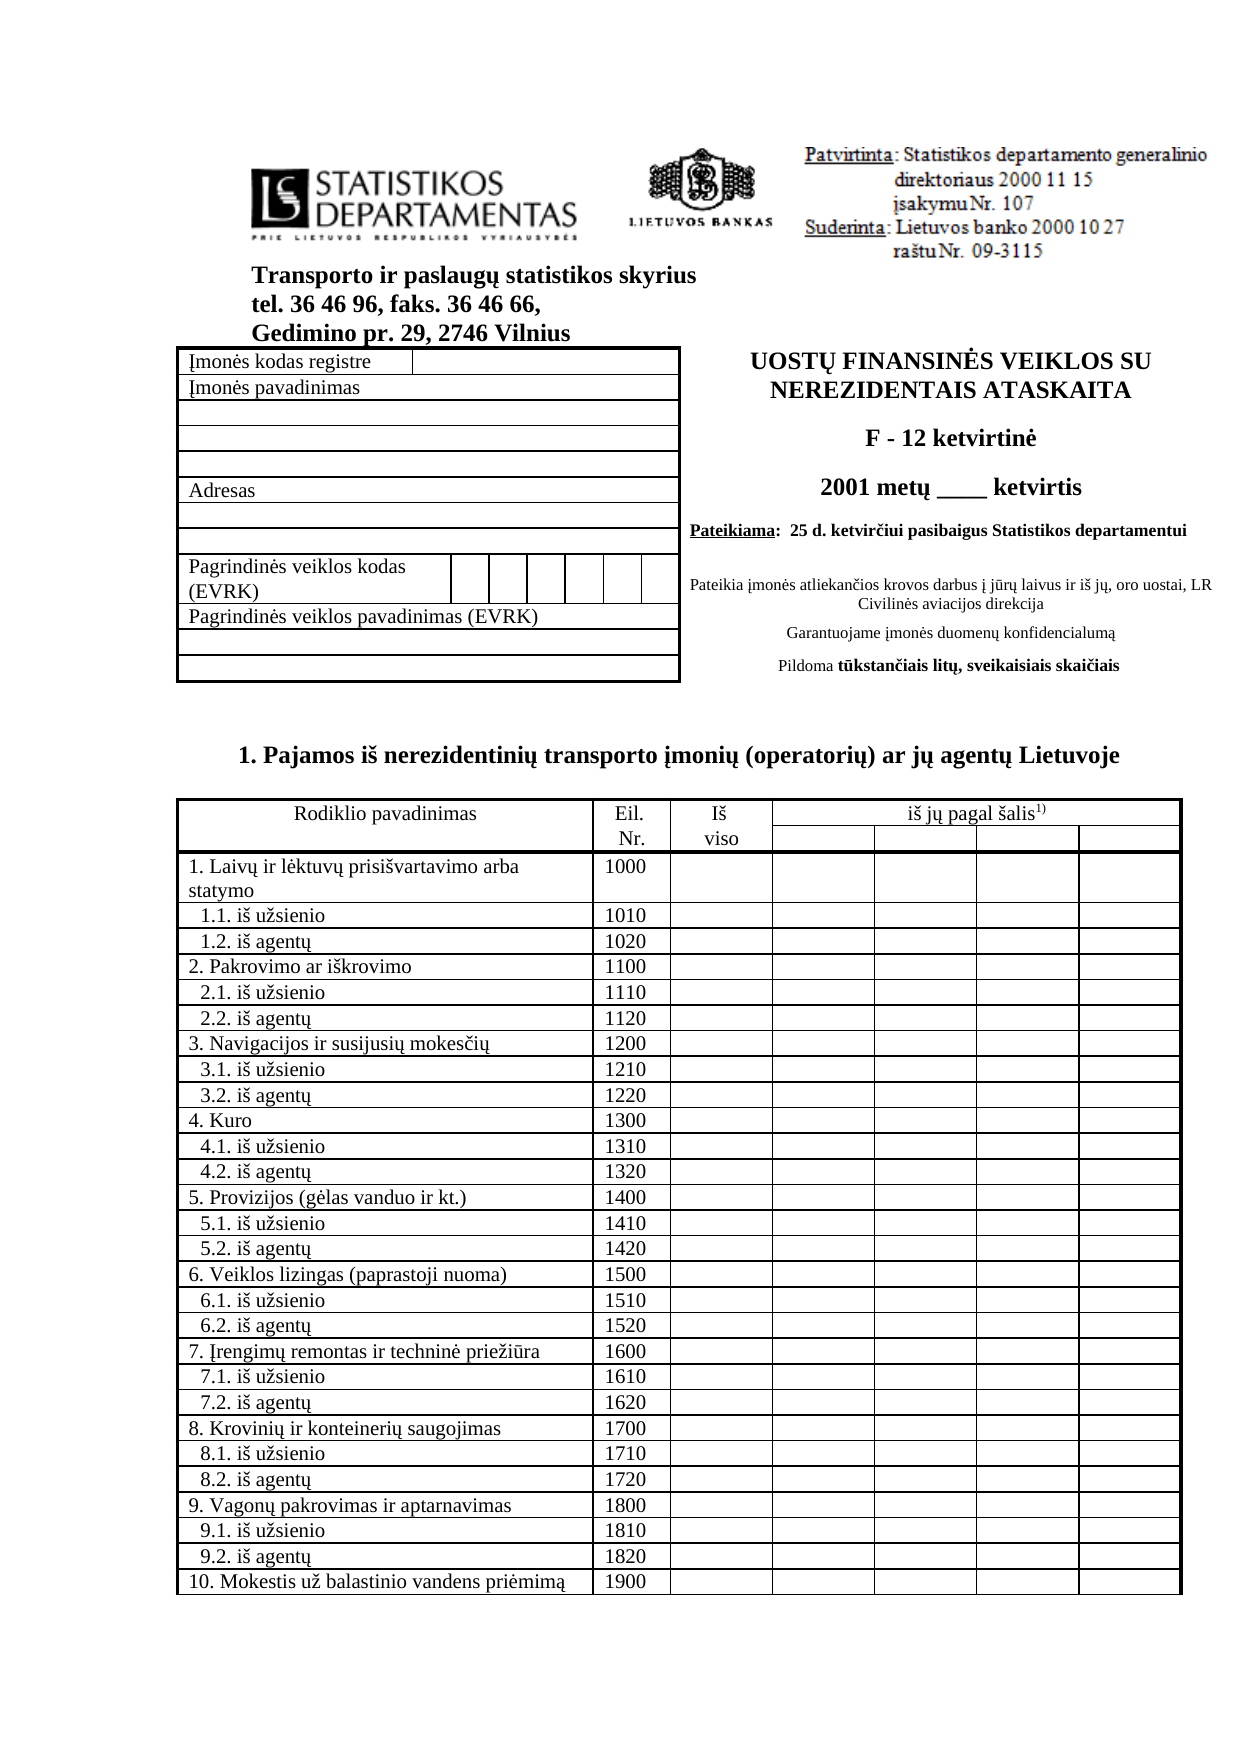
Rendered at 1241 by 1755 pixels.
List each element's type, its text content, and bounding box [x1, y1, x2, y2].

table_cell 1.2. iš agentų [179, 929, 592, 953]
table_cell [773, 1518, 874, 1542]
table_cell 1600 [594, 1339, 670, 1363]
table_cell [1080, 1262, 1179, 1286]
table_cell [1080, 1313, 1179, 1337]
table_cell [179, 401, 678, 425]
table_cell [977, 903, 1078, 927]
table_cell [671, 1493, 772, 1517]
table_cell [773, 826, 874, 850]
table_cell 5.1. iš užsienio [179, 1211, 592, 1235]
table_cell [671, 1160, 772, 1183]
table_cell [875, 1467, 976, 1491]
table_cell 1010 [594, 903, 670, 927]
table_cell [875, 1185, 976, 1209]
table_header [603, 350, 641, 373]
table_cell [773, 1057, 874, 1081]
table_cell [1080, 1518, 1179, 1542]
table_cell 1220 [594, 1083, 670, 1107]
table_cell 4. Kuro [179, 1108, 592, 1132]
table_cell [977, 1441, 1078, 1465]
table_cell [1080, 1467, 1179, 1491]
table_header [641, 350, 678, 373]
table_cell [977, 826, 1078, 850]
table_cell [671, 1262, 772, 1286]
table_cell 1020 [594, 929, 670, 953]
table_cell 1000 [594, 854, 670, 902]
table_cell [671, 929, 772, 953]
table_cell 9.2. iš agentų [179, 1544, 592, 1568]
table_cell 1720 [594, 1467, 670, 1491]
table_cell [977, 1160, 1078, 1183]
table_cell 1620 [594, 1390, 670, 1414]
table_cell [977, 1031, 1078, 1055]
table_cell [1080, 980, 1179, 1004]
table_cell [773, 1185, 874, 1209]
table_cell [875, 1134, 976, 1158]
table_cell [773, 1467, 874, 1491]
table_cell 1800 [594, 1493, 670, 1517]
table_cell [1080, 1031, 1179, 1055]
table_cell 2.1. iš užsienio [179, 980, 592, 1004]
table_cell [875, 854, 976, 902]
table_cell [773, 955, 874, 978]
table_cell 8.1. iš užsienio [179, 1441, 592, 1465]
table_cell 1120 [594, 1006, 670, 1030]
table_cell [1080, 1160, 1179, 1183]
table_cell [1080, 955, 1179, 978]
table_cell Įmonės pavadinimas [179, 375, 678, 399]
table_cell [977, 1083, 1078, 1107]
table_cell 1500 [594, 1262, 670, 1286]
table_cell 1310 [594, 1134, 670, 1158]
table_cell 1400 [594, 1185, 670, 1209]
table_cell 3.1. iš užsienio [179, 1057, 592, 1081]
table_cell [875, 980, 976, 1004]
table_cell [977, 1416, 1078, 1440]
table_cell [773, 854, 874, 902]
table_cell [671, 1570, 772, 1593]
table_cell [1080, 1416, 1179, 1440]
table_cell [671, 1416, 772, 1440]
table_cell [671, 1211, 772, 1235]
table_cell [875, 929, 976, 953]
table_cell [875, 1390, 976, 1414]
table_cell 6.2. iš agentų [179, 1313, 592, 1337]
table_cell [977, 929, 1078, 953]
table_cell [1080, 929, 1179, 953]
table_cell 7.1. iš užsienio [179, 1365, 592, 1388]
table_cell [875, 1493, 976, 1517]
table_cell [773, 1544, 874, 1568]
table_cell viso [671, 825, 772, 850]
table_cell [671, 1031, 772, 1055]
table_cell [1080, 1390, 1179, 1414]
table_cell [977, 854, 1078, 902]
table_cell [875, 1518, 976, 1542]
table_cell [1080, 1057, 1179, 1081]
table_cell [671, 1339, 772, 1363]
table_cell 6. Veiklos lizingas (paprastoji nuoma) [179, 1262, 592, 1286]
table_cell [1080, 1185, 1179, 1209]
table_cell [671, 854, 772, 902]
table_cell [671, 1518, 772, 1542]
table_header [527, 350, 565, 373]
table_cell [1080, 1134, 1179, 1158]
table_cell [1080, 1441, 1179, 1465]
table_cell Pagrindinės veiklos pavadinimas (EVRK) [179, 604, 678, 628]
table_cell [1080, 826, 1179, 850]
table_cell [875, 1313, 976, 1337]
table_cell [977, 955, 1078, 978]
table_cell 1210 [594, 1057, 670, 1081]
table_cell [773, 1493, 874, 1517]
table_cell 1900 [594, 1570, 670, 1593]
table_cell 2. Pakrovimo ar iškrovimo [179, 955, 592, 978]
table_cell [977, 1006, 1078, 1030]
table_cell [671, 1108, 772, 1132]
table_cell [977, 1288, 1078, 1312]
table_cell 2.2. iš agentų [179, 1006, 592, 1030]
table_cell [671, 1365, 772, 1388]
table_cell [773, 1570, 874, 1593]
table_cell [977, 1262, 1078, 1286]
table_cell 9. Vagonų pakrovimas ir aptarnavimas [179, 1493, 592, 1517]
table_cell [773, 1083, 874, 1107]
table_cell 1.1. iš užsienio [179, 903, 592, 927]
table_cell [671, 1467, 772, 1491]
table_cell 9.1. iš užsienio [179, 1518, 592, 1542]
table_cell [671, 1544, 772, 1568]
table_cell [875, 1570, 976, 1593]
table_cell [773, 1236, 874, 1260]
table_cell [773, 1313, 874, 1337]
text tel. 36 46 96, faks. 36 46 66, [177, 289, 1181, 318]
table_cell 8.2. iš agentų [179, 1467, 592, 1491]
table_cell 10. Mokestis už balastinio vandens priėmimą [179, 1570, 592, 1593]
table_cell [875, 1160, 976, 1183]
table_cell 1320 [594, 1160, 670, 1183]
table_cell [875, 826, 976, 850]
table_cell [179, 529, 678, 553]
table_cell 1510 [594, 1288, 670, 1312]
table_cell [671, 1390, 772, 1414]
table_cell [671, 1057, 772, 1081]
table_cell [875, 1083, 976, 1107]
table_cell [977, 1108, 1078, 1132]
table_cell 1820 [594, 1544, 670, 1568]
table_cell [875, 903, 976, 927]
table_cell Nr. [594, 825, 670, 850]
table_cell [452, 555, 488, 603]
table_cell [773, 1160, 874, 1183]
table_cell [977, 1365, 1078, 1388]
text Transporto ir paslaugų statistikos skyrius [177, 260, 1181, 289]
table_cell 3. Navigacijos ir susijusių mokesčių [179, 1031, 592, 1055]
table_cell [977, 1544, 1078, 1568]
table_cell 1700 [594, 1416, 670, 1440]
table_cell [671, 955, 772, 978]
table_cell [566, 555, 603, 603]
table_cell 1420 [594, 1236, 670, 1260]
table_cell [773, 1134, 874, 1158]
table_cell [1080, 1544, 1179, 1568]
table_cell [773, 1211, 874, 1235]
table_header Eil. [594, 801, 670, 825]
table_cell 4.1. iš užsienio [179, 1134, 592, 1158]
table_cell [1080, 1365, 1179, 1388]
table_cell 1. Laivų ir lėktuvų prisišvartavimo arba statymo [179, 854, 592, 902]
table_cell [528, 555, 564, 603]
table_cell 1520 [594, 1313, 670, 1337]
table_cell [875, 1288, 976, 1312]
table_cell [773, 1031, 874, 1055]
table_cell [875, 955, 976, 978]
table_cell [773, 1416, 874, 1440]
table_cell [1080, 1236, 1179, 1260]
table_cell [977, 980, 1078, 1004]
table_cell [179, 426, 678, 450]
table_cell [1080, 903, 1179, 927]
table_cell 3.2. iš agentų [179, 1083, 592, 1107]
table_cell [977, 1313, 1078, 1337]
table_cell [977, 1236, 1078, 1260]
table_cell 1300 [594, 1108, 670, 1132]
table_cell 1610 [594, 1365, 670, 1388]
table_cell [773, 1262, 874, 1286]
table_cell [773, 1339, 874, 1363]
table_cell 1100 [594, 955, 670, 978]
table_header Iš [671, 801, 772, 825]
table_cell [875, 1211, 976, 1235]
table_cell 4.2. iš agentų [179, 1160, 592, 1183]
table_cell [977, 1339, 1078, 1363]
table_cell [671, 1313, 772, 1337]
table_cell 5.2. iš agentų [179, 1236, 592, 1260]
table_cell [1080, 1339, 1179, 1363]
table_cell [671, 1134, 772, 1158]
table_cell [875, 1006, 976, 1030]
table_cell [773, 980, 874, 1004]
table_cell [773, 929, 874, 953]
table_cell [875, 1544, 976, 1568]
table_cell 5. Provizijos (gėlas vanduo ir kt.) [179, 1185, 592, 1209]
table_cell [977, 1211, 1078, 1235]
table_cell [642, 555, 678, 603]
table_cell [773, 903, 874, 927]
table_cell [671, 1441, 772, 1465]
table_cell 1710 [594, 1441, 670, 1465]
table_header Rodiklio pavadinimas [179, 801, 592, 825]
table_cell 8. Krovinių ir konteinerių saugojimas [179, 1416, 592, 1440]
table_cell 7. Įrengimų remontas ir techninė priežiūra [179, 1339, 592, 1363]
table_cell [875, 1031, 976, 1055]
table_cell [875, 1108, 976, 1132]
table_cell [671, 903, 772, 927]
table_cell [875, 1262, 976, 1286]
table_header iš jų pagal šalis1) [773, 801, 1179, 825]
table_header [489, 350, 527, 373]
table_cell [1080, 1570, 1179, 1593]
table_cell [773, 1288, 874, 1312]
table_cell [1080, 1108, 1179, 1132]
table_cell [875, 1416, 976, 1440]
table_cell [1080, 1493, 1179, 1517]
table_cell [773, 1390, 874, 1414]
table_cell [179, 656, 678, 679]
table_header [565, 350, 603, 373]
table_cell 1410 [594, 1211, 670, 1235]
table_cell [977, 1518, 1078, 1542]
table_cell [773, 1006, 874, 1030]
table_cell Pagrindinės veiklos kodas (EVRK) [179, 555, 450, 603]
table_cell [977, 1185, 1078, 1209]
table_cell [671, 1288, 772, 1312]
table_cell [977, 1134, 1078, 1158]
table_cell [977, 1057, 1078, 1081]
table_cell [977, 1467, 1078, 1491]
table_cell Adresas [179, 478, 678, 502]
text 1. Pajamos iš nerezidentinių transporto įmonių (operatorių) ar jų agentų Lietuvoje [177, 740, 1181, 769]
text Gedimino pr. 29, 2746 Vilnius [177, 318, 1181, 346]
table_header Įmonės kodas registre [179, 350, 412, 373]
table_cell [671, 1185, 772, 1209]
table_cell [1080, 854, 1179, 902]
table_cell [1080, 1006, 1179, 1030]
table_cell [179, 825, 592, 850]
table_cell [773, 1365, 874, 1388]
table_cell [1080, 1083, 1179, 1107]
table_cell [490, 555, 526, 603]
table_cell [977, 1390, 1078, 1414]
table_cell 7.2. iš agentų [179, 1390, 592, 1414]
table_header [451, 350, 489, 373]
table_cell [671, 980, 772, 1004]
table_cell 1110 [594, 980, 670, 1004]
table_header [413, 350, 451, 373]
table_cell [671, 1236, 772, 1260]
table_cell 1810 [594, 1518, 670, 1542]
table_cell 1200 [594, 1031, 670, 1055]
table_cell 6.1. iš užsienio [179, 1288, 592, 1312]
table_cell [773, 1108, 874, 1132]
table_cell [671, 1006, 772, 1030]
table_cell [875, 1057, 976, 1081]
table_cell [179, 630, 678, 654]
table_cell [604, 555, 641, 603]
table_cell [875, 1365, 976, 1388]
table_cell [875, 1441, 976, 1465]
table_cell [1080, 1288, 1179, 1312]
table_cell [671, 1083, 772, 1107]
table_cell [875, 1236, 976, 1260]
table_cell [875, 1339, 976, 1363]
table_cell [977, 1570, 1078, 1593]
table_cell [977, 1493, 1078, 1517]
table_cell [1080, 1211, 1179, 1235]
table_cell [773, 1441, 874, 1465]
table_cell [179, 452, 678, 476]
table_cell [179, 503, 678, 527]
